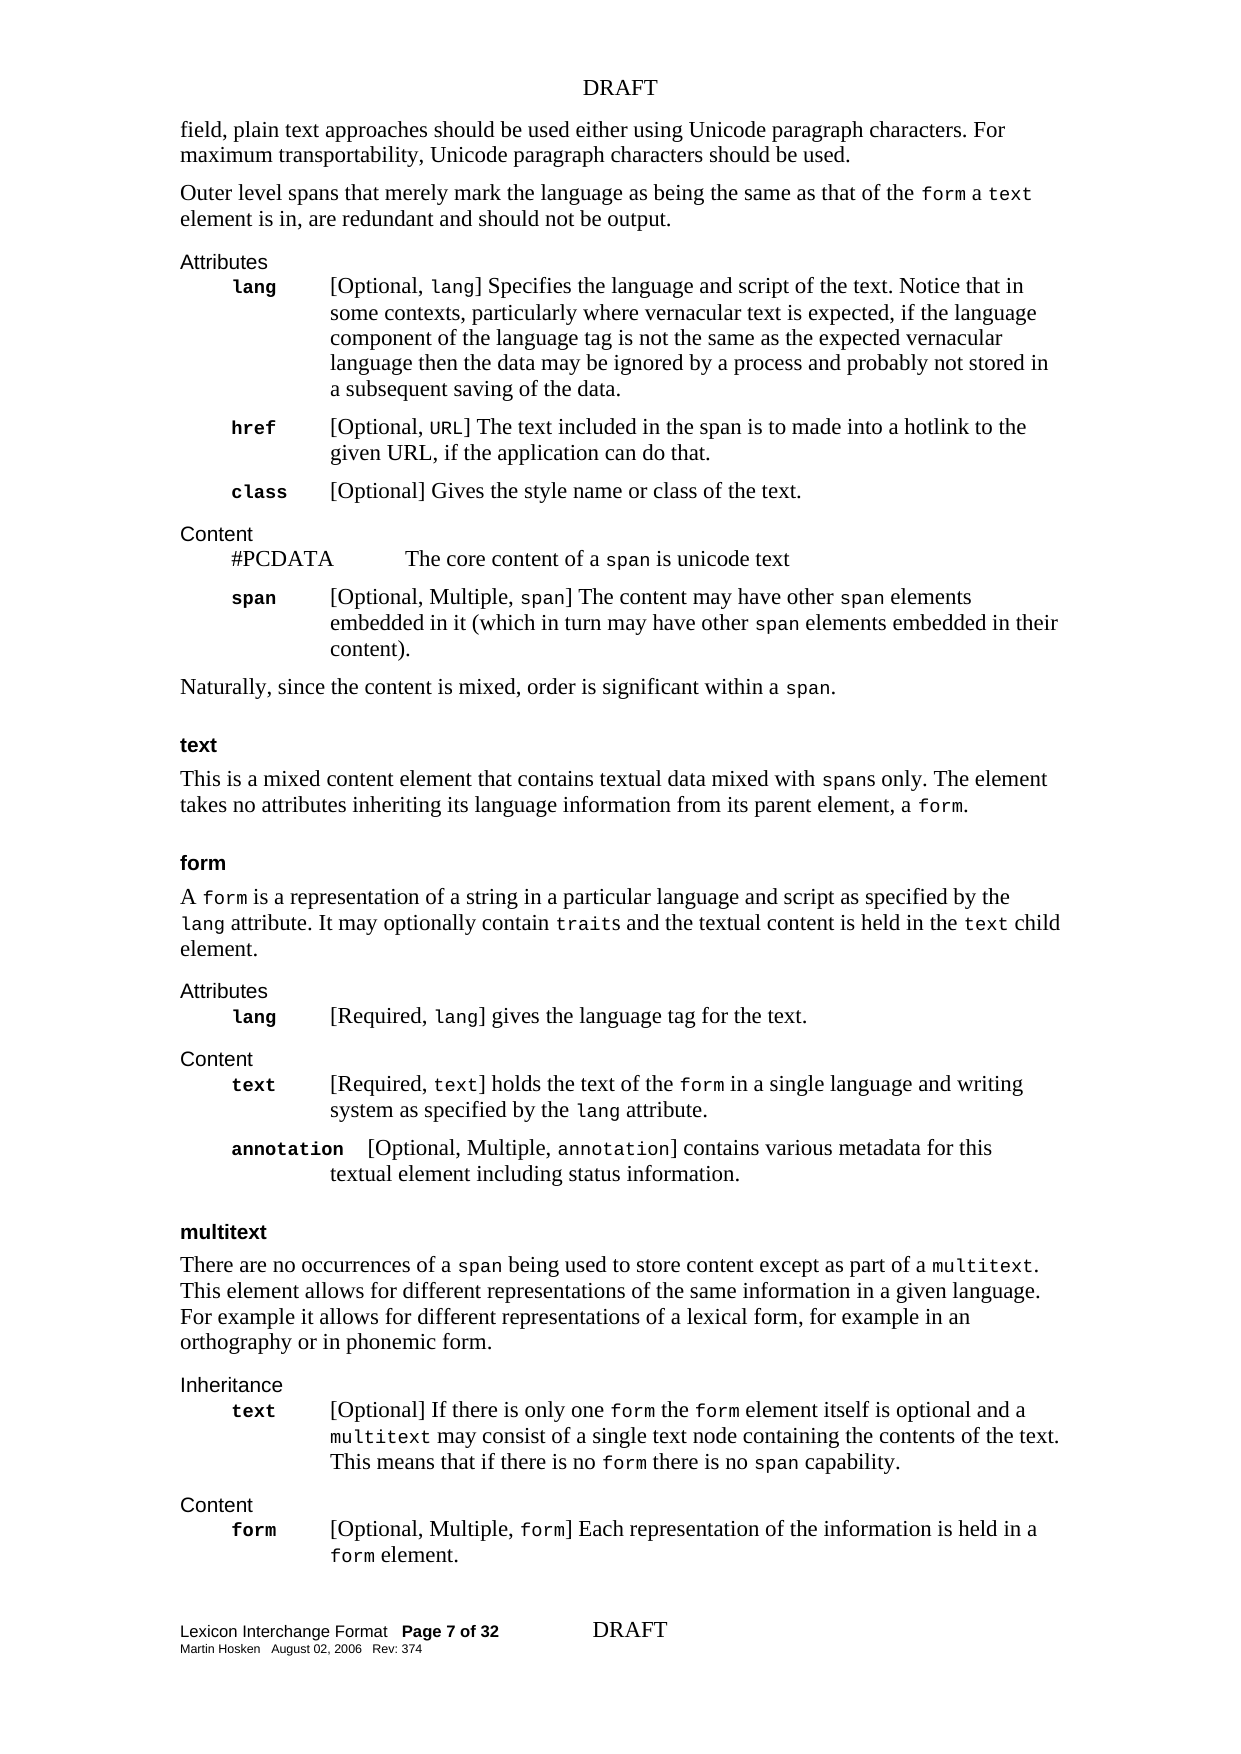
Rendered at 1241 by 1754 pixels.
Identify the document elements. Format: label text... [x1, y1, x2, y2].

text class [Optional] Gives the style name or class of the text. [231, 478, 1061, 504]
subtitle Attributes [180, 980, 1061, 1003]
text lang [Optional, lang] Specifies the language and script of the text. Notice that in some contexts, particularly where vernacular text is expected, if the language component of the language tag is not the same as the expected vernacular language then the data may be ignored by a process and probably not stored in a subsequent saving of the data. [231, 273, 1061, 401]
text This is a mixed content element that contains textual data mixed with spans only. The element takes no attributes inheriting its language information from its parent element, a form. [180, 766, 1061, 818]
text #PCDATA The core content of a span is unicode text [231, 546, 1061, 572]
text field, plain text approaches should be used either using Unicode paragraph characters. For maximum transportability, Unicode paragraph characters should be used. [180, 117, 1061, 168]
text Outer level spans that merely mark the language as being the same as that of the form a text element is in, are redundant and should not be output. [180, 180, 1061, 232]
subtitle Content [180, 1047, 1061, 1071]
subtitle Content [180, 522, 1061, 546]
subtitle form [180, 851, 1061, 875]
subtitle Content [180, 1493, 1061, 1516]
text Naturally, since the content is mixed, order is significant within a span. [180, 674, 1061, 700]
subtitle Attributes [180, 250, 1061, 273]
text form [Optional, Multiple, form] Each representation of the information is held in a form element. [231, 1516, 1061, 1568]
text A form is a representation of a string in a particular language and script as specified by the lang attribute. It may optionally contain traits and the textual content is held in the text child element. [180, 884, 1061, 961]
text annotation [Optional, Multiple, annotation] contains various metadata for this textual element including status information. [231, 1135, 1061, 1187]
subtitle Inheritance [180, 1373, 1061, 1397]
text span [Optional, Multiple, span] The content may have other span elements embedded in it (which in turn may have other span elements embedded in their content). [231, 584, 1061, 662]
text text [Required, text] holds the text of the form in a single language and writing system as specified by the lang attribute. [231, 1071, 1061, 1123]
text lang [Required, lang] gives the language tag for the text. [231, 1003, 1061, 1029]
subtitle multitext [180, 1220, 1061, 1243]
subtitle text [180, 734, 1061, 757]
text href [Optional, URL] The text included in the span is to made into a hotlink to the given URL, if the application can do that. [231, 414, 1061, 465]
text There are no occurrences of a span being used to store content except as part of a multitext. This element allows for different representations of the same information in a given language. For example it allows for different representations of a lexical form, for example in an orthography or in phonemic form. [180, 1252, 1061, 1355]
text text [Optional] If there is only one form the form element itself is optional and a multitext may consist of a single text node containing the contents of the text. This means that if there is no form there is no span capability. [231, 1397, 1061, 1475]
